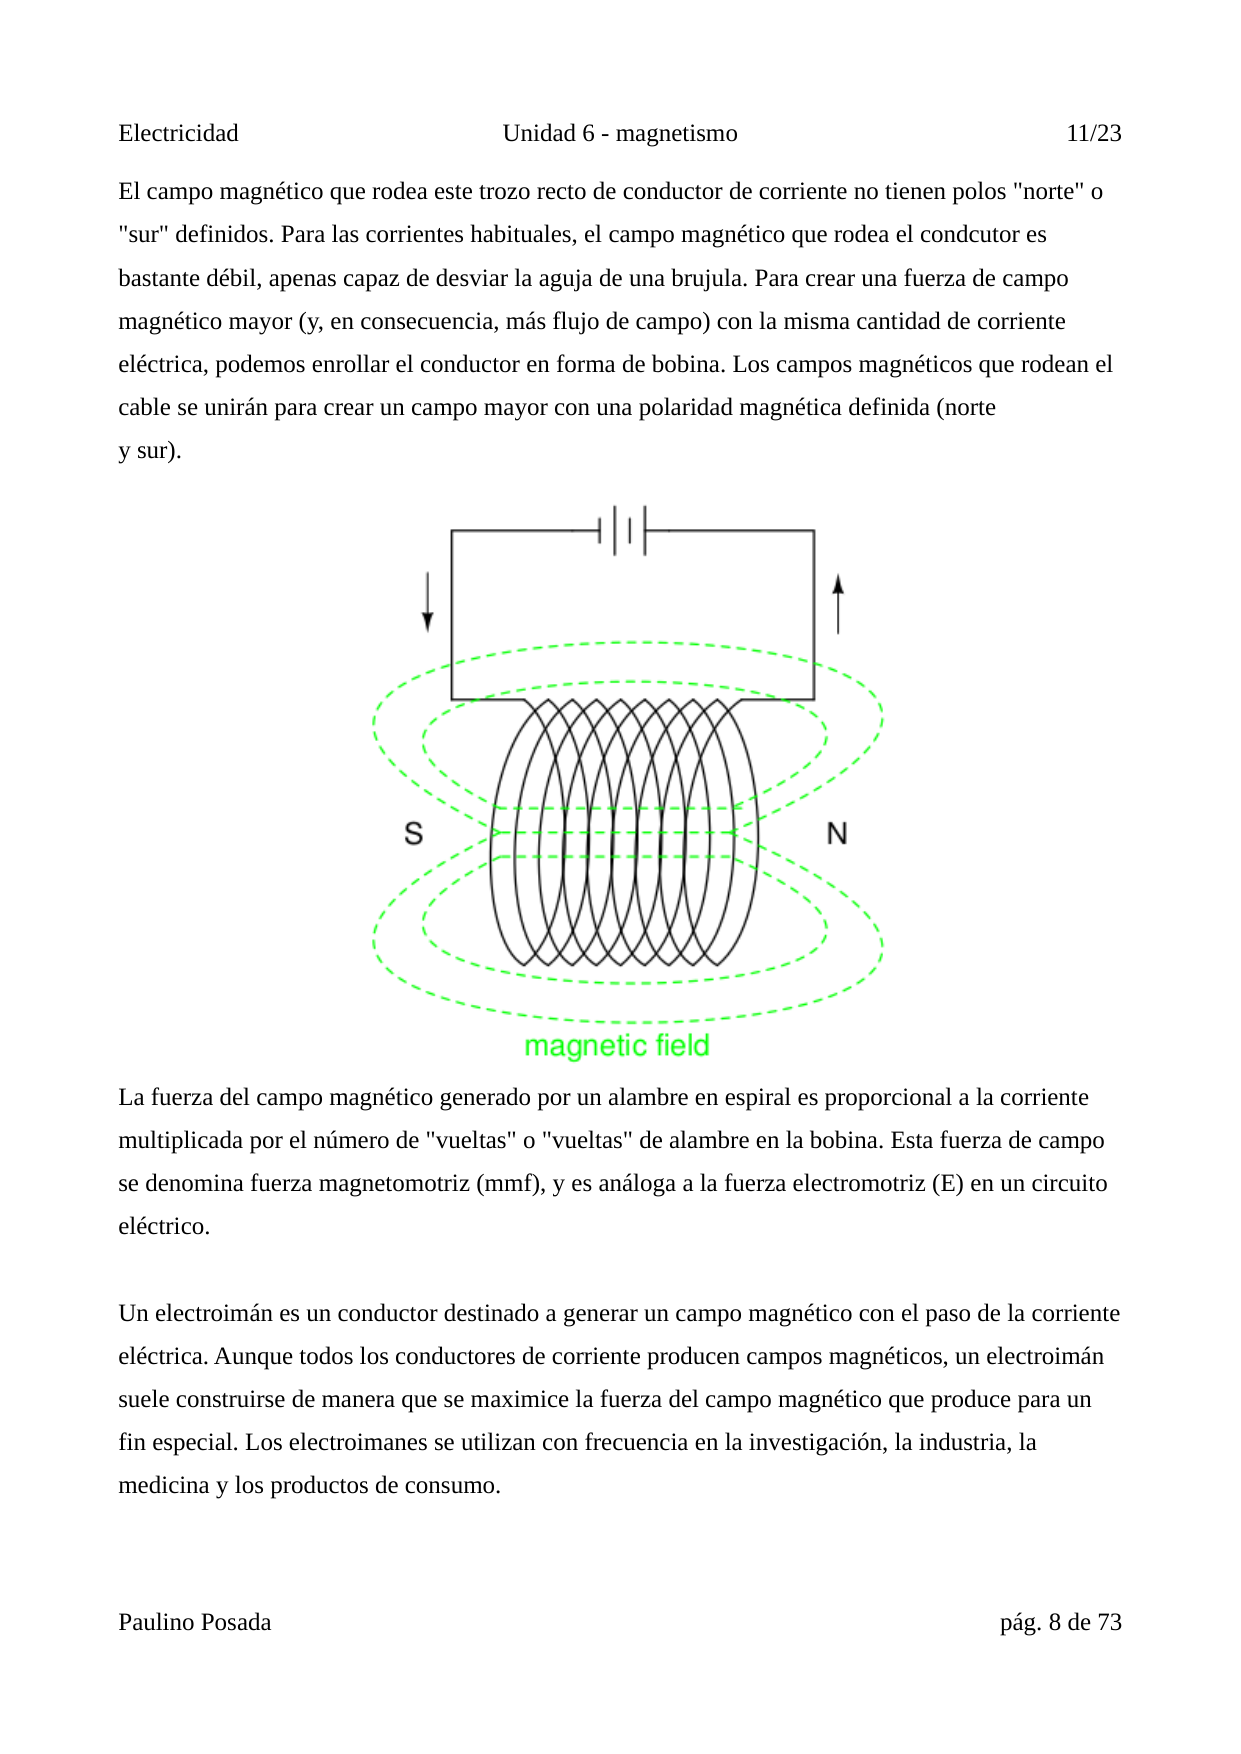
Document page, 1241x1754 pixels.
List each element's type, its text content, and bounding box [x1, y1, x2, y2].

text El campo magnético que rodea este trozo recto de conductor de corriente no tienen polos "norte" o "sur" definidos. Para las corrientes habituales, el campo magnético que rodea el condcutor es bastante débil, apenas capaz de desviar la aguja de una brujula. Para crear una fuerza de campo magnético mayor (y, en consecuencia, más flujo de campo) con la misma cantidad de corriente eléctrica, podemos enrollar el conductor en forma de bobina. Los campos magnéticos que rodean el cable se unirán para crear un campo mayor con una polaridad magnética definida (norte [118, 176, 1122, 421]
text multiplicada por el número de "vueltas" o "vueltas" de alambre en la bobina. Esta fuerza de campo se denomina fuerza magnetomotriz (mmf), y es análoga a la fuerza electromotriz (E) en un circuito eléctrico. [118, 1125, 1122, 1240]
text y sur). [118, 435, 1122, 464]
picture [321, 478, 919, 1076]
text La fuerza del campo magnético generado por un alambre en espiral es proporcional a la corriente [118, 1082, 1122, 1111]
text Un electroimán es un conductor destinado a generar un campo magnético con el paso de la corriente eléctrica. Aunque todos los conductores de corriente producen campos magnéticos, un electroimán suele construirse de manera que se maximice la fuerza del campo magnético que produce para un fin especial. Los electroimanes se utilizan con frecuencia en la investigación, la industria, la medicina y los productos de consumo. [118, 1298, 1122, 1499]
